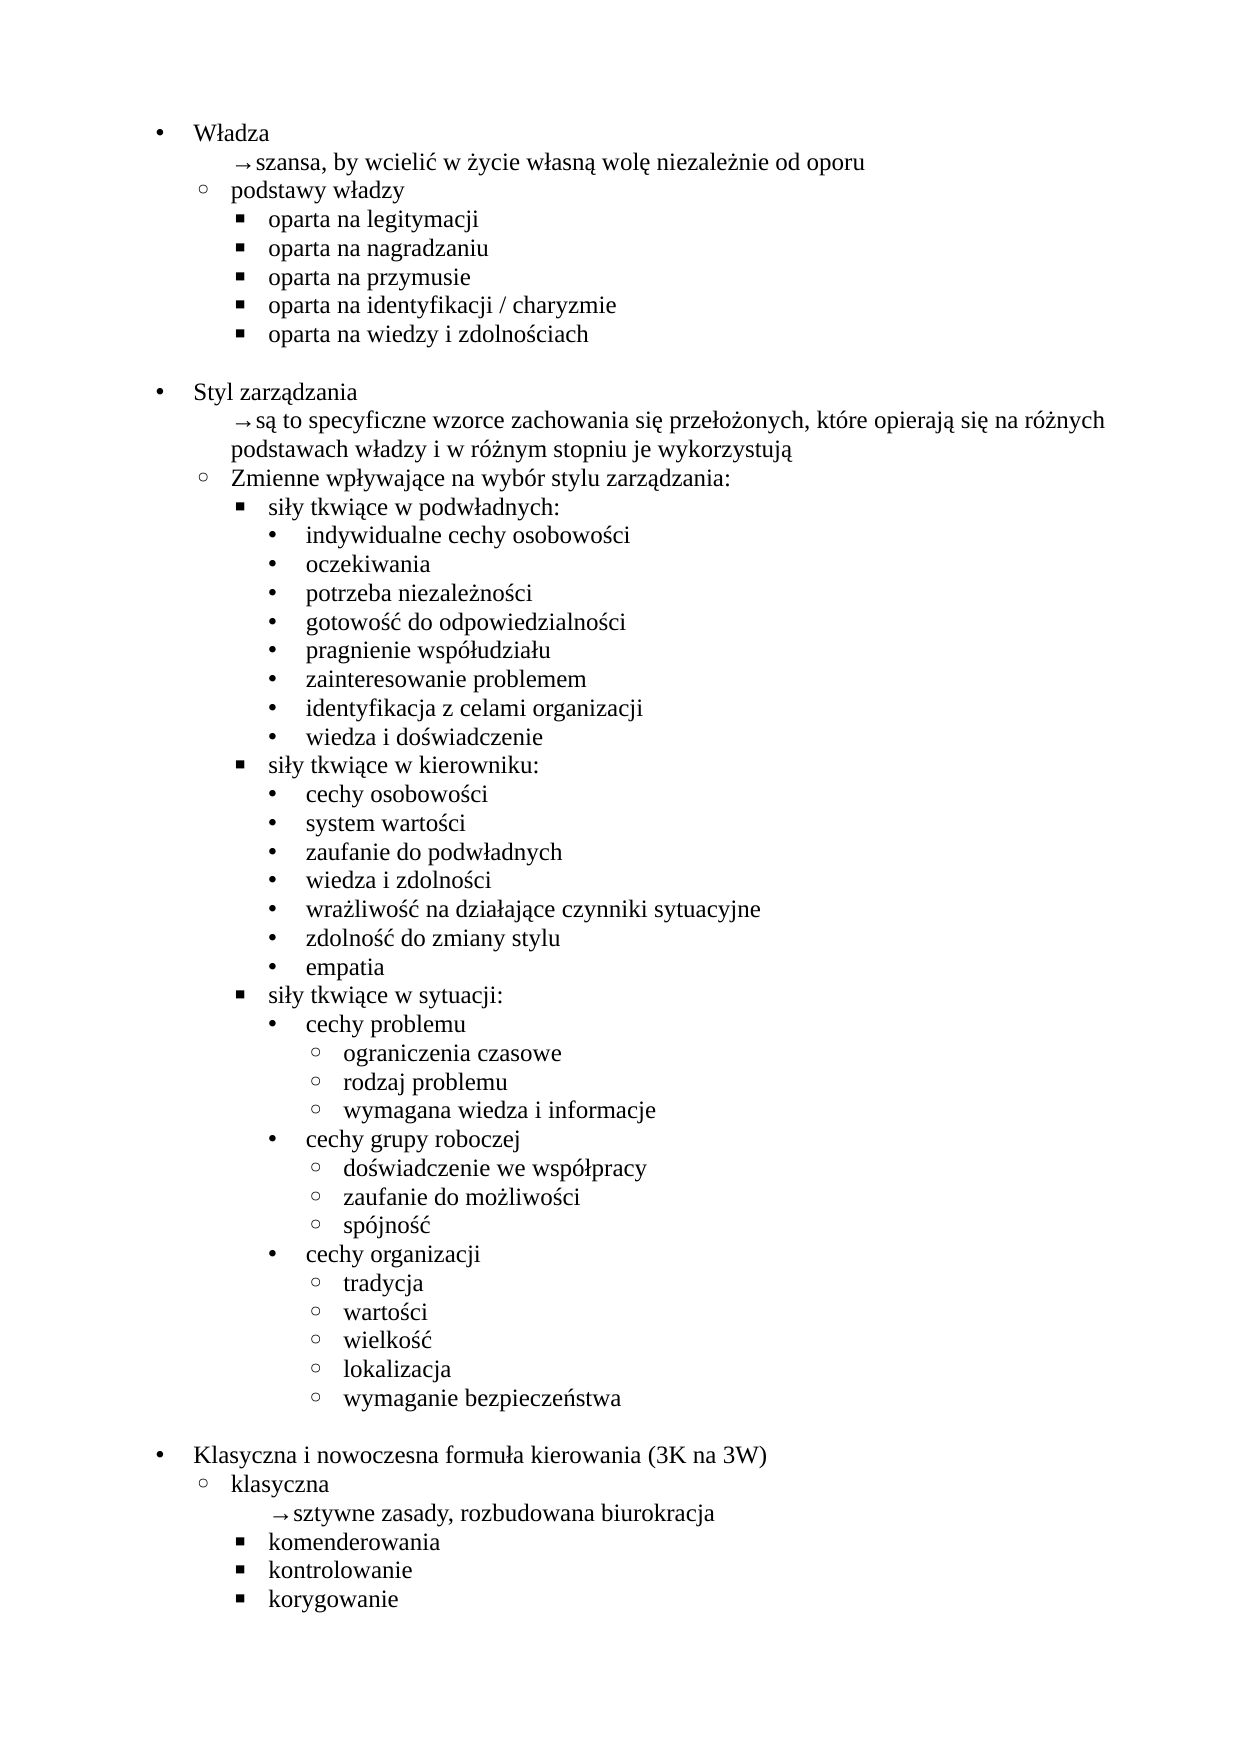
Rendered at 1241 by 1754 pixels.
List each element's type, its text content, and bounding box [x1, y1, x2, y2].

list potrzeba niezależności [268, 578, 1122, 607]
list wymagana wiedza i informacje [306, 1096, 1122, 1124]
list oparta na nagradzaniu [231, 233, 1122, 262]
list oparta na identyfikacji / charyzmie [231, 291, 1122, 319]
list zainteresowanie problemem [268, 664, 1122, 693]
list identyfikacja z celami organizacji [268, 693, 1122, 722]
list empatia [268, 952, 1122, 981]
list oparta na przymusie [231, 262, 1122, 291]
list cechy organizacji [268, 1239, 1122, 1268]
list wrażliwość na działające czynniki sytuacyjne [268, 894, 1122, 923]
list podstawy władzy [193, 176, 1122, 204]
list Klasyczna i nowoczesna formuła kierowania (3K na 3W) [156, 1441, 1122, 1469]
list klasyczna [193, 1469, 1122, 1498]
list cechy grupy roboczej [268, 1124, 1122, 1153]
list Zmienne wpływające na wybór stylu zarządzania: [193, 463, 1122, 492]
list oczekiwania [268, 549, 1122, 578]
list pragnienie współudziału [268, 636, 1122, 664]
list wartości [306, 1297, 1122, 1326]
list kontrolowanie [231, 1556, 1122, 1584]
list →szansa, by wcielić w życie własną wolę niezależnie od oporu [193, 147, 1122, 176]
list cechy osobowości [268, 779, 1122, 808]
list rodzaj problemu [306, 1067, 1122, 1096]
list wiedza i doświadczenie [268, 722, 1122, 751]
list komenderowania [231, 1527, 1122, 1556]
list doświadczenie we współpracy [306, 1153, 1122, 1182]
list ograniczenia czasowe [306, 1038, 1122, 1067]
list wiedza i zdolności [268, 866, 1122, 894]
list zaufanie do podwładnych [268, 837, 1122, 866]
list spójność [306, 1211, 1122, 1239]
list lokalizacja [306, 1354, 1122, 1383]
list indywidualne cechy osobowości [268, 521, 1122, 549]
list Styl zarządzania [156, 377, 1122, 406]
list system wartości [268, 808, 1122, 837]
list wielkość [306, 1326, 1122, 1354]
list zaufanie do możliwości [306, 1182, 1122, 1211]
list →sztywne zasady, rozbudowana biurokracja [231, 1498, 1122, 1527]
list siły tkwiące w kierowniku: [231, 751, 1122, 779]
list oparta na wiedzy i zdolnościach [231, 319, 1122, 348]
list oparta na legitymacji [231, 204, 1122, 233]
list wymaganie bezpieczeństwa [306, 1383, 1122, 1412]
list siły tkwiące w podwładnych: [231, 492, 1122, 521]
list zdolność do zmiany stylu [268, 923, 1122, 952]
list cechy problemu [268, 1009, 1122, 1038]
list tradycja [306, 1268, 1122, 1297]
list gotowość do odpowiedzialności [268, 607, 1122, 636]
list siły tkwiące w sytuacji: [231, 981, 1122, 1009]
list Władza [156, 118, 1122, 147]
list korygowanie [231, 1584, 1122, 1613]
list →są to specyficzne wzorce zachowania się przełożonych, które opierają się na różnych podstawach władzy i w różnym stopniu je wykorzystują [193, 406, 1122, 463]
